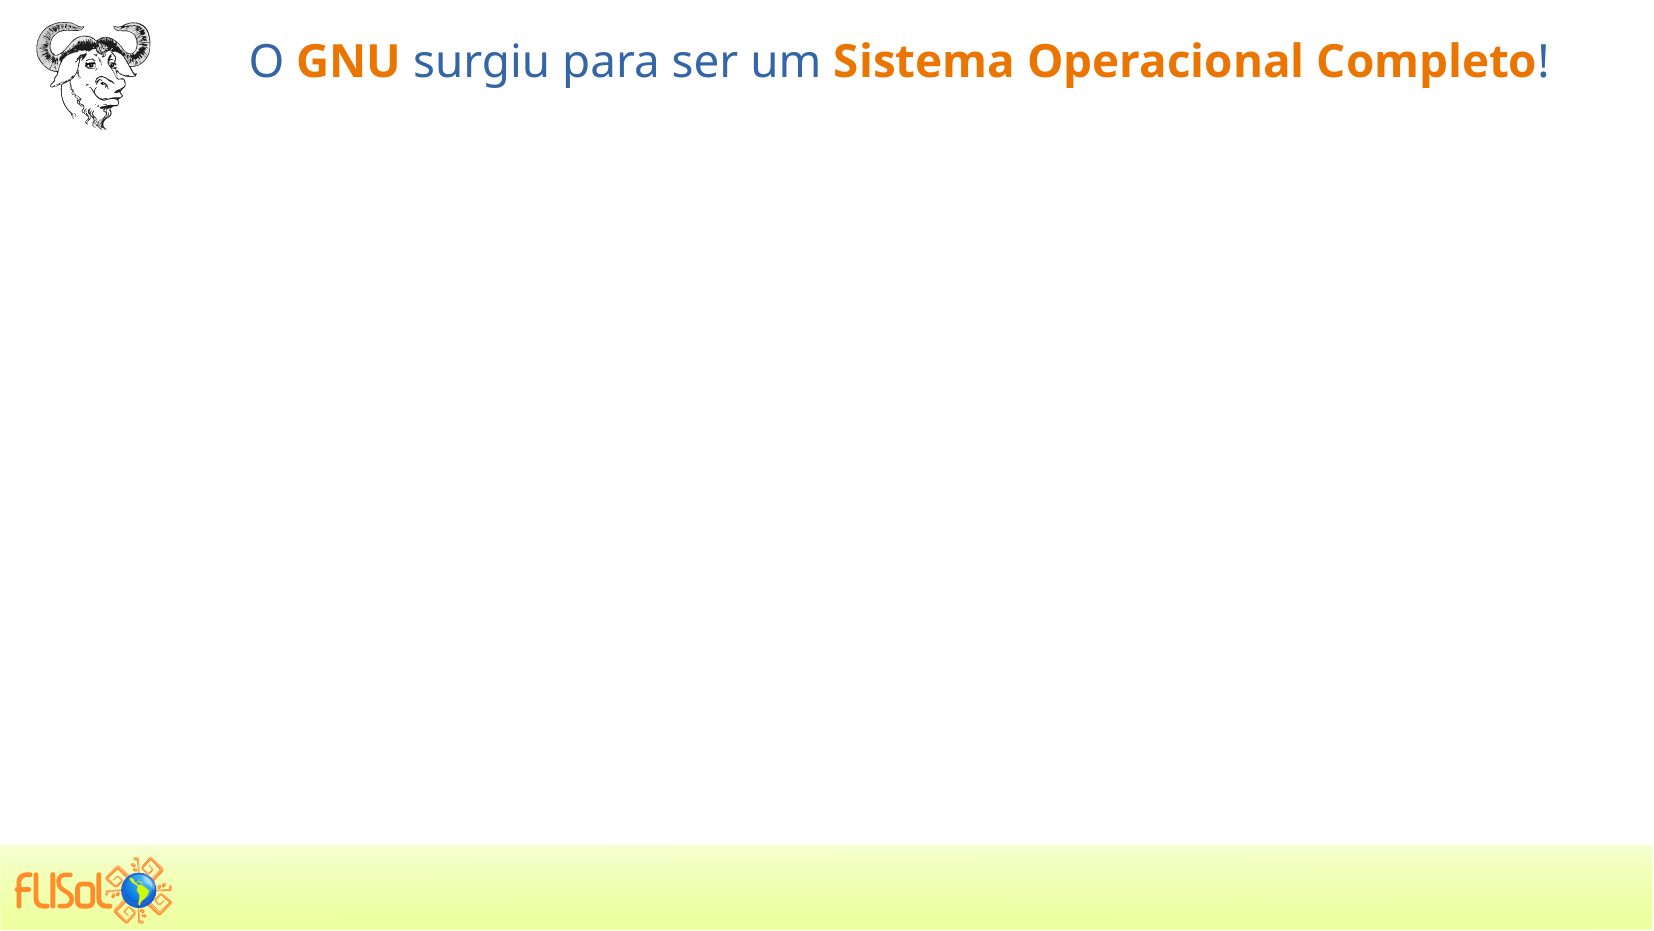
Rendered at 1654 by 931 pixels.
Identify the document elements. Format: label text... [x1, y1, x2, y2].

picture [29, 12, 165, 148]
text_box [0, 844, 1654, 931]
text_box O GNU surgiu para ser um Sistema Operacional Completo! [200, 34, 1654, 86]
